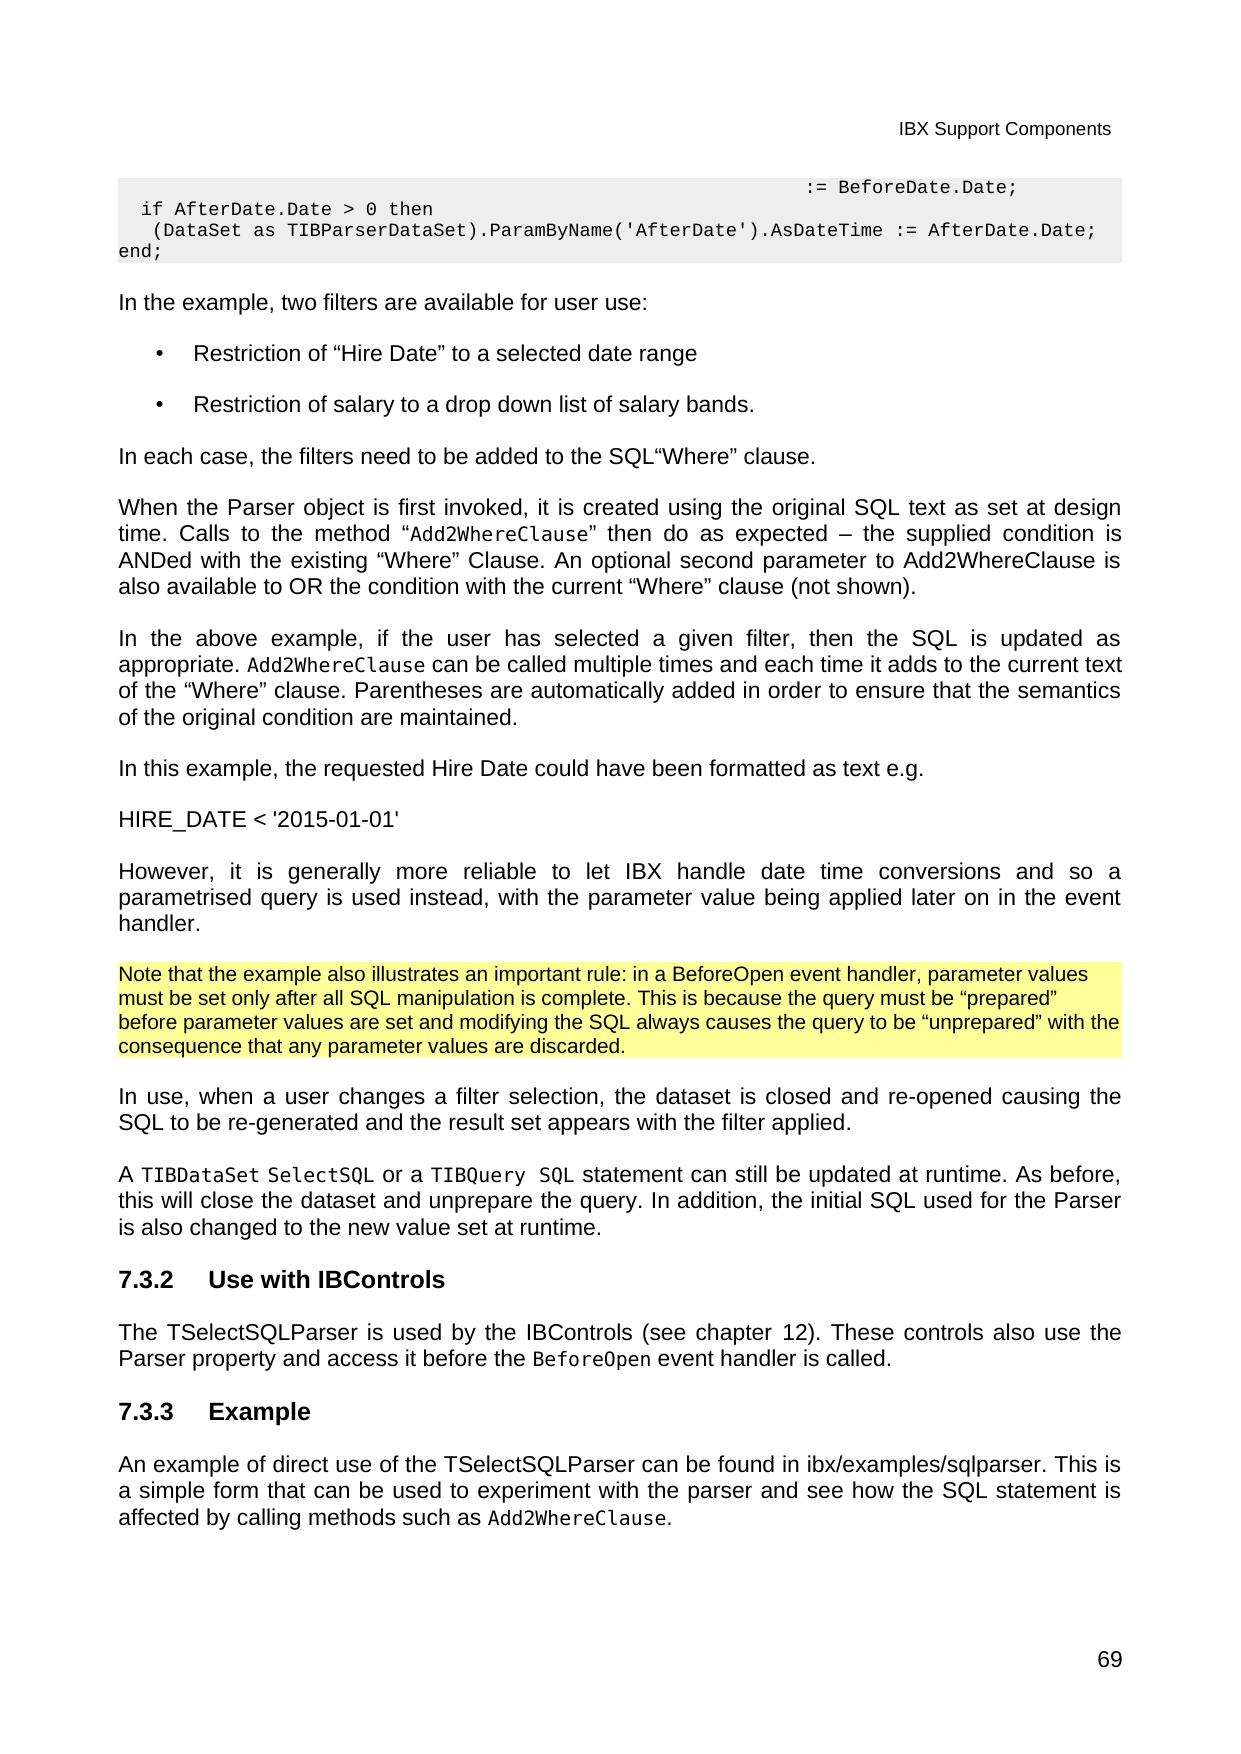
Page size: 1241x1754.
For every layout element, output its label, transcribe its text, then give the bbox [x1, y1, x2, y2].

subtitle Use with IBControls [118, 1265, 1122, 1293]
text A TIBDataSet SelectSQL or a TIBQuery SQL statement can still be updated at runtime. As before, this will close the dataset and unprepare the query. In addition, the initial SQL used for the Parser is also changed to the new value set at runtime. [118, 1161, 1122, 1240]
text HIRE_DATE < '2015-01-01' [118, 806, 1122, 833]
text In the example, two filters are available for user use: [118, 289, 1122, 315]
text := BeforeDate.Date; [118, 178, 1122, 199]
text However, it is generally more reliable to let IBX handle date time conversions and so a parametrised query is used instead, with the parameter value being applied later on in the event handler. [118, 858, 1122, 937]
text Note that the example also illustrates an important rule: in a BeforeOpen event handler, parameter values must be set only after all SQL manipulation is complete. This is because the query must be “prepared” before parameter values are set and modifying the SQL always causes the query to be “unprepared” with the consequence that any parameter values are discarded. [118, 962, 1122, 1057]
text In each case, the filters need to be added to the SQL“Where” clause. [118, 443, 1122, 469]
text When the Parser object is first invoked, it is created using the original SQL text as set at design time. Calls to the method “Add2WhereClause” then do as expected – the supplied condition is ANDed with the existing “Where” Clause. An optional second parameter to Add2WhereClause is also available to OR the condition with the current “Where” clause (not shown). [118, 494, 1122, 599]
subtitle Example [118, 1397, 1122, 1426]
text The TSelectSQLParser is used by the IBControls (see chapter 12). These controls also use the Parser property and access it before the BeforeOpen event handler is called. [118, 1319, 1122, 1372]
text In use, when a user changes a filter selection, the dataset is closed and re-opened causing the SQL to be re-generated and the result set appears with the filter applied. [118, 1083, 1122, 1136]
text end; [118, 242, 1122, 263]
list Restriction of “Hire Date” to a selected date range [156, 340, 1122, 366]
text An example of direct use of the TSelectSQLParser can be found in ibx/examples/sqlparser. This is a simple form that can be used to experiment with the parser and see how the SQL statement is affected by calling methods such as Add2WhereClause. [118, 1451, 1122, 1530]
text In this example, the requested Hire Date could have been formatted as text e.g. [118, 755, 1122, 781]
text if AfterDate.Date > 0 then [118, 199, 1122, 221]
text (DataSet as TIBParserDataSet).ParamByName('AfterDate').AsDateTime := AfterDate.Date; [118, 221, 1122, 242]
list Restriction of salary to a drop down list of salary bands. [156, 391, 1122, 418]
text In the above example, if the user has selected a given filter, then the SQL is updated as appropriate. Add2WhereClause can be called multiple times and each time it adds to the current text of the “Where” clause. Parentheses are automatically added in order to ensure that the semantics of the original condition are maintained. [118, 624, 1122, 730]
